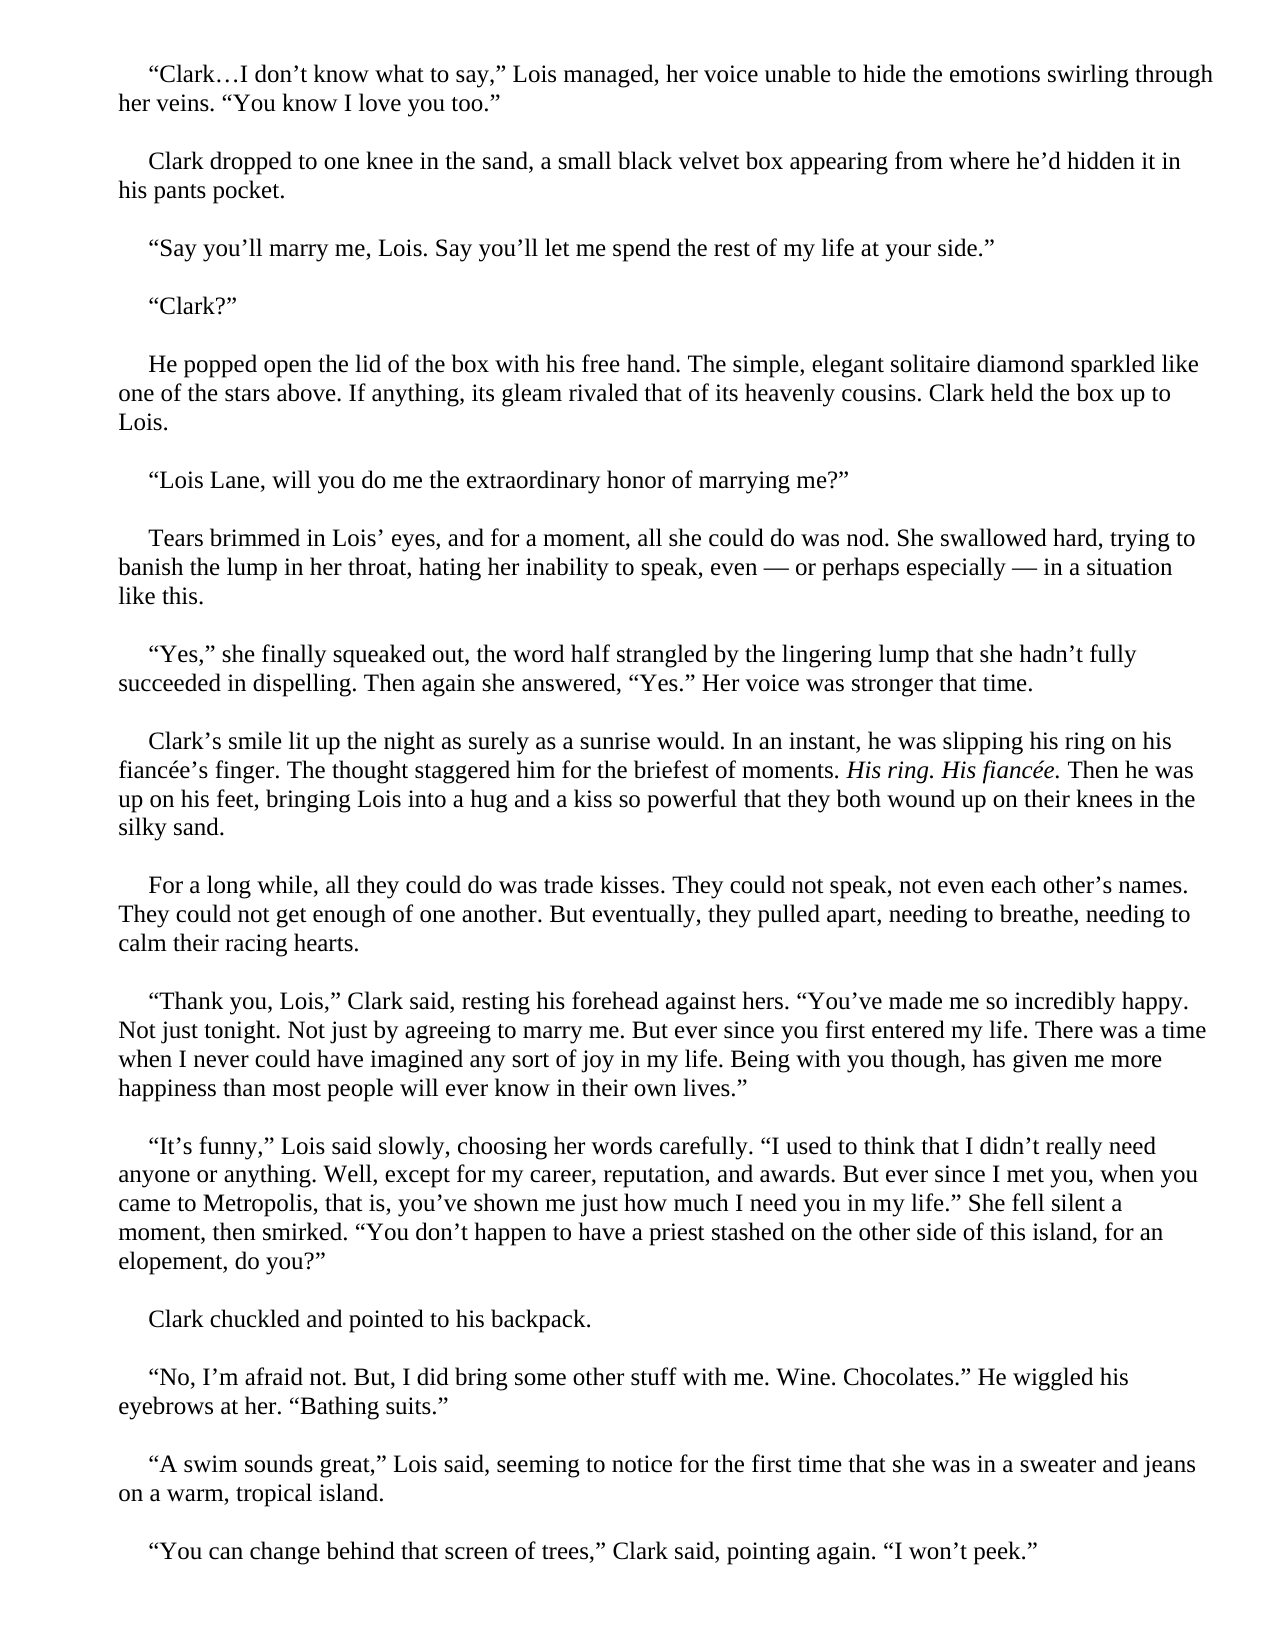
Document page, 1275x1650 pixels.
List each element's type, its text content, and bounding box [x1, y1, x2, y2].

text “Say you’ll marry me, Lois. Say you’ll let me spend the rest of my life at your side.” [118, 233, 1216, 262]
text “No, I’m afraid not. But, I did bring some other stuff with me. Wine. Chocolates.” He wiggled his eyebrows at her. “Bathing suits.” [118, 1362, 1216, 1420]
text “Lois Lane, will you do me the extraordinary honor of marrying me?” [118, 465, 1216, 494]
text “Clark…I don’t know what to say,” Lois managed, her voice unable to hide the emotions swirling through her veins. “You know I love you too.” [118, 59, 1216, 117]
text He popped open the lid of the box with his free hand. The simple, elegant solitaire diamond sparkled like one of the stars above. If anything, its gleam rivaled that of its heavenly cousins. Clark held the box up to Lois. [118, 349, 1216, 436]
text For a long while, all they could do was trade kisses. They could not speak, not even each other’s names. They could not get enough of one another. But eventually, they pulled apart, needing to breathe, needing to calm their racing hearts. [118, 871, 1216, 957]
text “Clark?” [118, 291, 1216, 320]
text Clark dropped to one knee in the sand, a small black velvet box appearing from where he’d hidden it in his pants pocket. [118, 146, 1216, 203]
text Clark chuckled and pointed to his backpack. [118, 1304, 1216, 1333]
text Clark’s smile lit up the night as surely as a sunrise would. In an instant, he was slipping his ring on his fiancée’s finger. The thought staggered him for the briefest of moments. His ring. His fiancée. Then he was up on his feet, bringing Lois into a hug and a kiss so powerful that they both wound up on their knees in the silky sand. [118, 726, 1216, 841]
text “Yes,” she finally squeaked out, the word half strangled by the lingering lump that she hadn’t fully succeeded in dispelling. Then again she answered, “Yes.” Her voice was stronger that time. [118, 639, 1216, 697]
text “Thank you, Lois,” Clark said, resting his forehead against hers. “You’ve made me so incredibly happy. Not just tonight. Not just by agreeing to marry me. But ever since you first entered my life. There was a time when I never could have imagined any sort of joy in my life. Being with you though, has given me more happiness than most people will ever know in their own lives.” [118, 986, 1216, 1101]
text “It’s funny,” Lois said slowly, choosing her words carefully. “I used to think that I didn’t really need anyone or anything. Well, except for my career, reputation, and awards. But ever since I met you, when you came to Metropolis, that is, you’ve shown me just how much I need you in my life.” She fell silent a moment, then smirked. “You don’t happen to have a priest stashed on the other side of this island, for an elopement, do you?” [118, 1131, 1216, 1274]
text “You can change behind that screen of trees,” Clark said, pointing again. “I won’t peek.” [118, 1536, 1216, 1565]
text Tears brimmed in Lois’ eyes, and for a moment, all she could do was nod. She swallowed hard, trying to banish the lump in her throat, hating her inability to speak, even — or perhaps especially — in a situation like this. [118, 523, 1216, 610]
text “A swim sounds great,” Lois said, seeming to notice for the first time that she was in a sweater and jeans on a warm, tropical island. [118, 1449, 1216, 1507]
